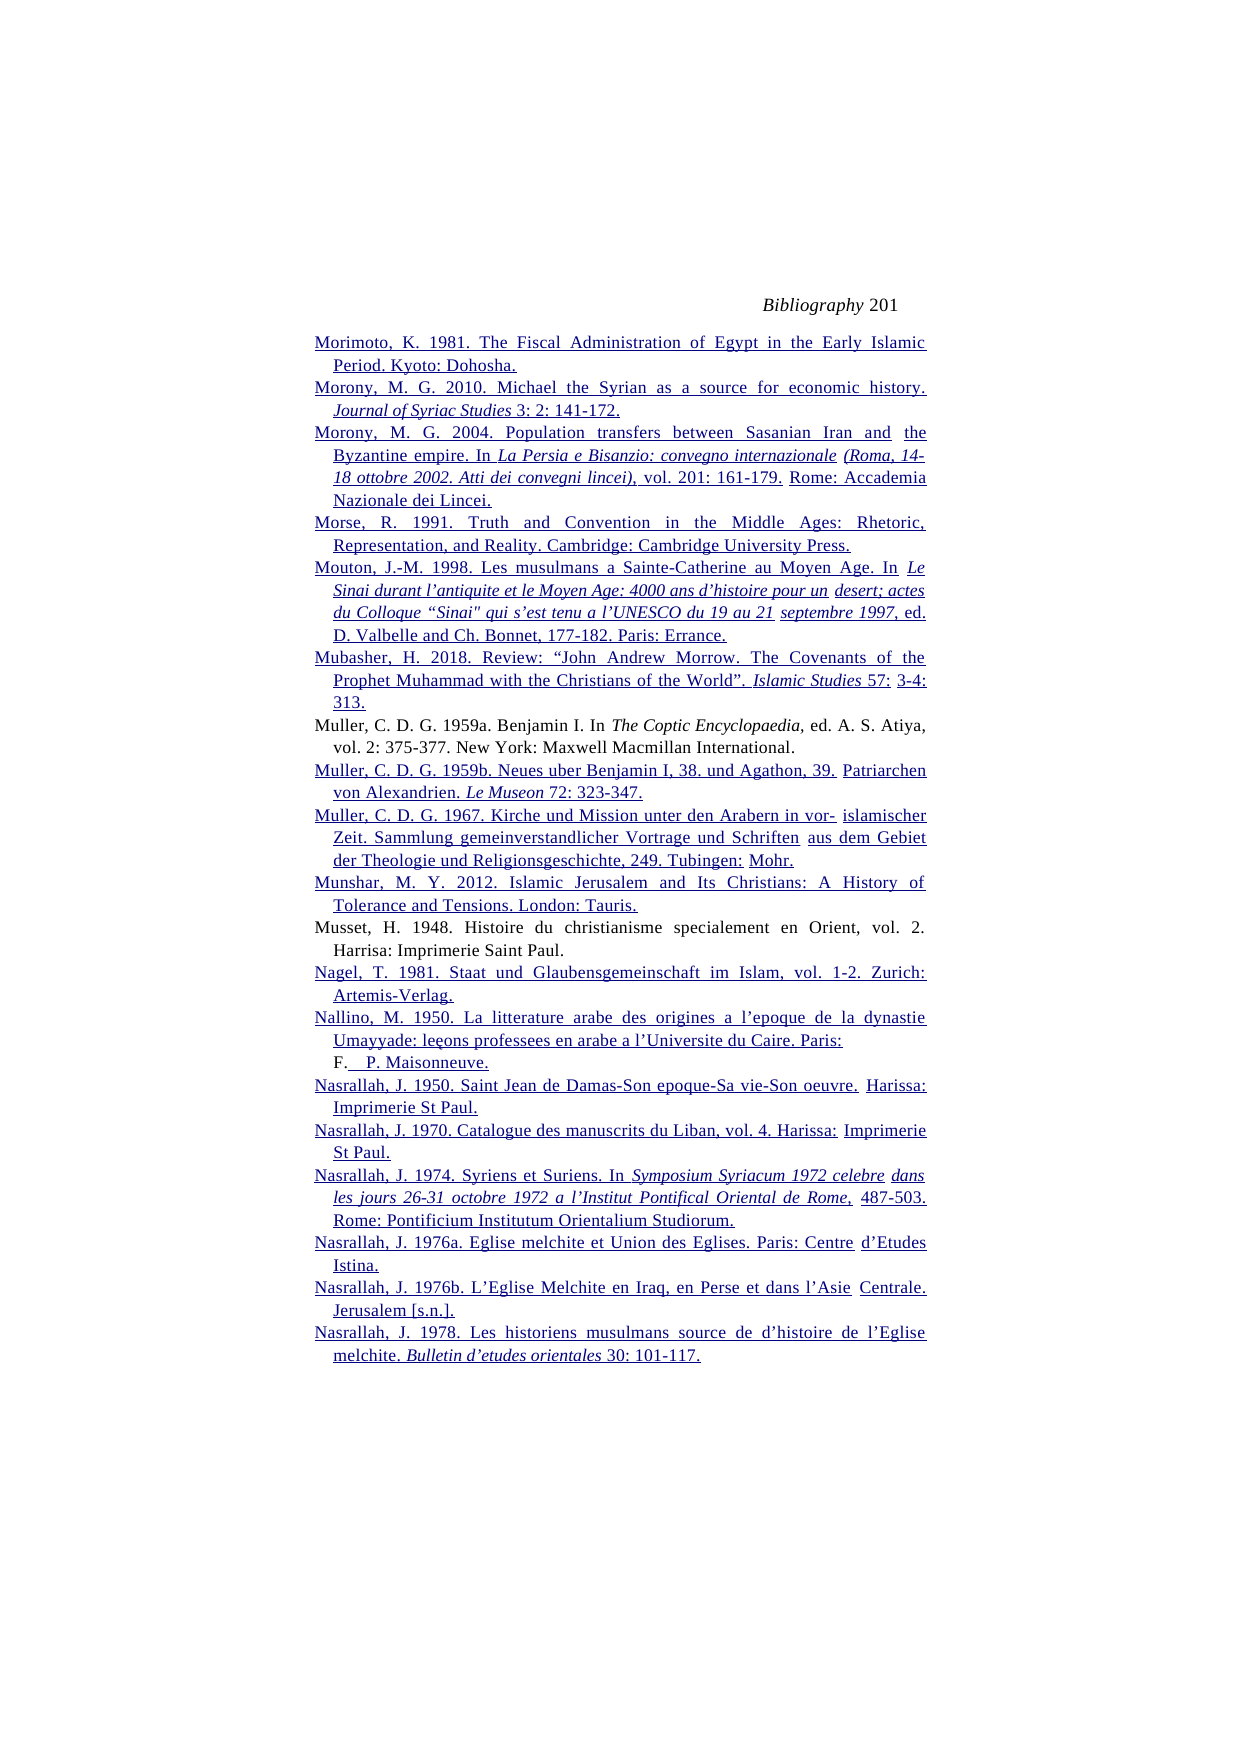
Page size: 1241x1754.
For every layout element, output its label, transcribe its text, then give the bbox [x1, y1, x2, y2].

text Morse, R. 1991. Truth and Convention in the Middle Ages: Rhetoric, [314, 511, 926, 530]
text Nallino, M. 1950. La litterature arabe des origines a l’epoque de la dynastie [314, 1006, 926, 1025]
text Nasrallah, J. 1976a. Eglise melchite et Union des Eglises. Paris: Centre d’Etudes Istina. [314, 1231, 926, 1276]
text Nagel, T. 1981. Staat und Glaubensgemeinschaft im Islam, vol. 1-2. Zurich: [314, 961, 926, 980]
text Munshar, M. Y. 2012. Islamic Jerusalem and Its Christians: A History of [314, 871, 926, 890]
text Umayyade: leęons professees en arabe a l’Universite du Caire. Paris: [314, 1026, 926, 1051]
text Representation, and Reality. Cambridge: Cambridge University Press. [314, 531, 926, 556]
text Morony, M. G. 2004. Population transfers between Sasanian Iran and the Byzantine empire. In La Persia e Bisanzio: convegno internazionale (Roma, 14-18 ottobre 2002. Atti dei convegni lincei), vol. 201: 161-179. Rome: Accademia Nazionale dei Lincei. [314, 421, 926, 511]
text Nasrallah, J. 1974. Syriens et Suriens. In Symposium Syriacum 1972 celebre dans les jours 26-31 octobre 1972 a l’Institut Pontifical Oriental de Rome, 487-503. Rome: Pontificium Institutum Orientalium Studiorum. [314, 1163, 926, 1231]
text Musset, H. 1948. Histoire du christianisme specialement en Orient, vol. 2. Harrisa: Imprimerie Saint Paul. [314, 916, 926, 961]
text Artemis-Verlag. [314, 981, 926, 1006]
text Prophet Muhammad with the Christians of the World”. Islamic Studies 57: 3-4: 313. [314, 666, 926, 713]
text Nasrallah, J. 1978. Les historiens musulmans source de d’histoire de l’Eglise [314, 1321, 926, 1340]
text Morimoto, K. 1981. The Fiscal Administration of Egypt in the Early Islamic [314, 331, 926, 350]
text Period. Kyoto: Dohosha. [314, 351, 926, 376]
text Bibliography 201 [762, 296, 927, 315]
text Morony, M. G. 2010. Michael the Syrian as a source for economic history. [314, 376, 926, 395]
text Nasrallah, J. 1970. Catalogue des manuscrits du Liban, vol. 4. Harissa: Imprimerie St Paul. [314, 1118, 926, 1163]
text Nasrallah, J. 1976b. L’Eglise Melchite en Iraq, en Perse et dans l’Asie Centrale. Jerusalem [s.n.]. [314, 1276, 926, 1321]
text Muller, C. D. G. 1959a. Benjamin I. In The Coptic Encyclopaedia, ed. A. S. Atiya, vol. 2: 375-377. New York: Maxwell Macmillan International. [314, 713, 926, 758]
text melchite. Bulletin d’etudes orientales 30: 101-117. [314, 1341, 926, 1366]
text Muller, C. D. G. 1967. Kirche und Mission unter den Arabern in vor- islamischer Zeit. Sammlung gemeinverstandlicher Vortrage und Schriften aus dem Gebiet der Theologie und Religionsgeschichte, 249. Tubingen: Mohr. [314, 803, 926, 871]
text Tolerance and Tensions. London: Tauris. [314, 891, 926, 916]
text Nasrallah, J. 1950. Saint Jean de Damas-Son epoque-Sa vie-Son oeuvre. Harissa: Imprimerie St Paul. [314, 1073, 926, 1118]
text Mubasher, H. 2018. Review: “John Andrew Morrow. The Covenants of the [314, 646, 926, 665]
text Journal of Syriac Studies 3: 2: 141-172. [314, 396, 926, 421]
list P. Maisonneuve. [333, 1051, 928, 1073]
text Mouton, J.-M. 1998. Les musulmans a Sainte-Catherine au Moyen Age. In Le Sinai durant l’antiquite et le Moyen Age: 4000 ans d’histoire pour un desert; actes du Colloque “Sinai" qui s’est tenu a l’UNESCO du 19 au 21 septembre 1997, ed. D. Valbelle and Ch. Bonnet, 177-182. Paris: Errance. [314, 556, 926, 646]
text Muller, C. D. G. 1959b. Neues uber Benjamin I, 38. und Agathon, 39. Patriarchen von Alexandrien. Le Museon 72: 323-347. [314, 758, 926, 803]
